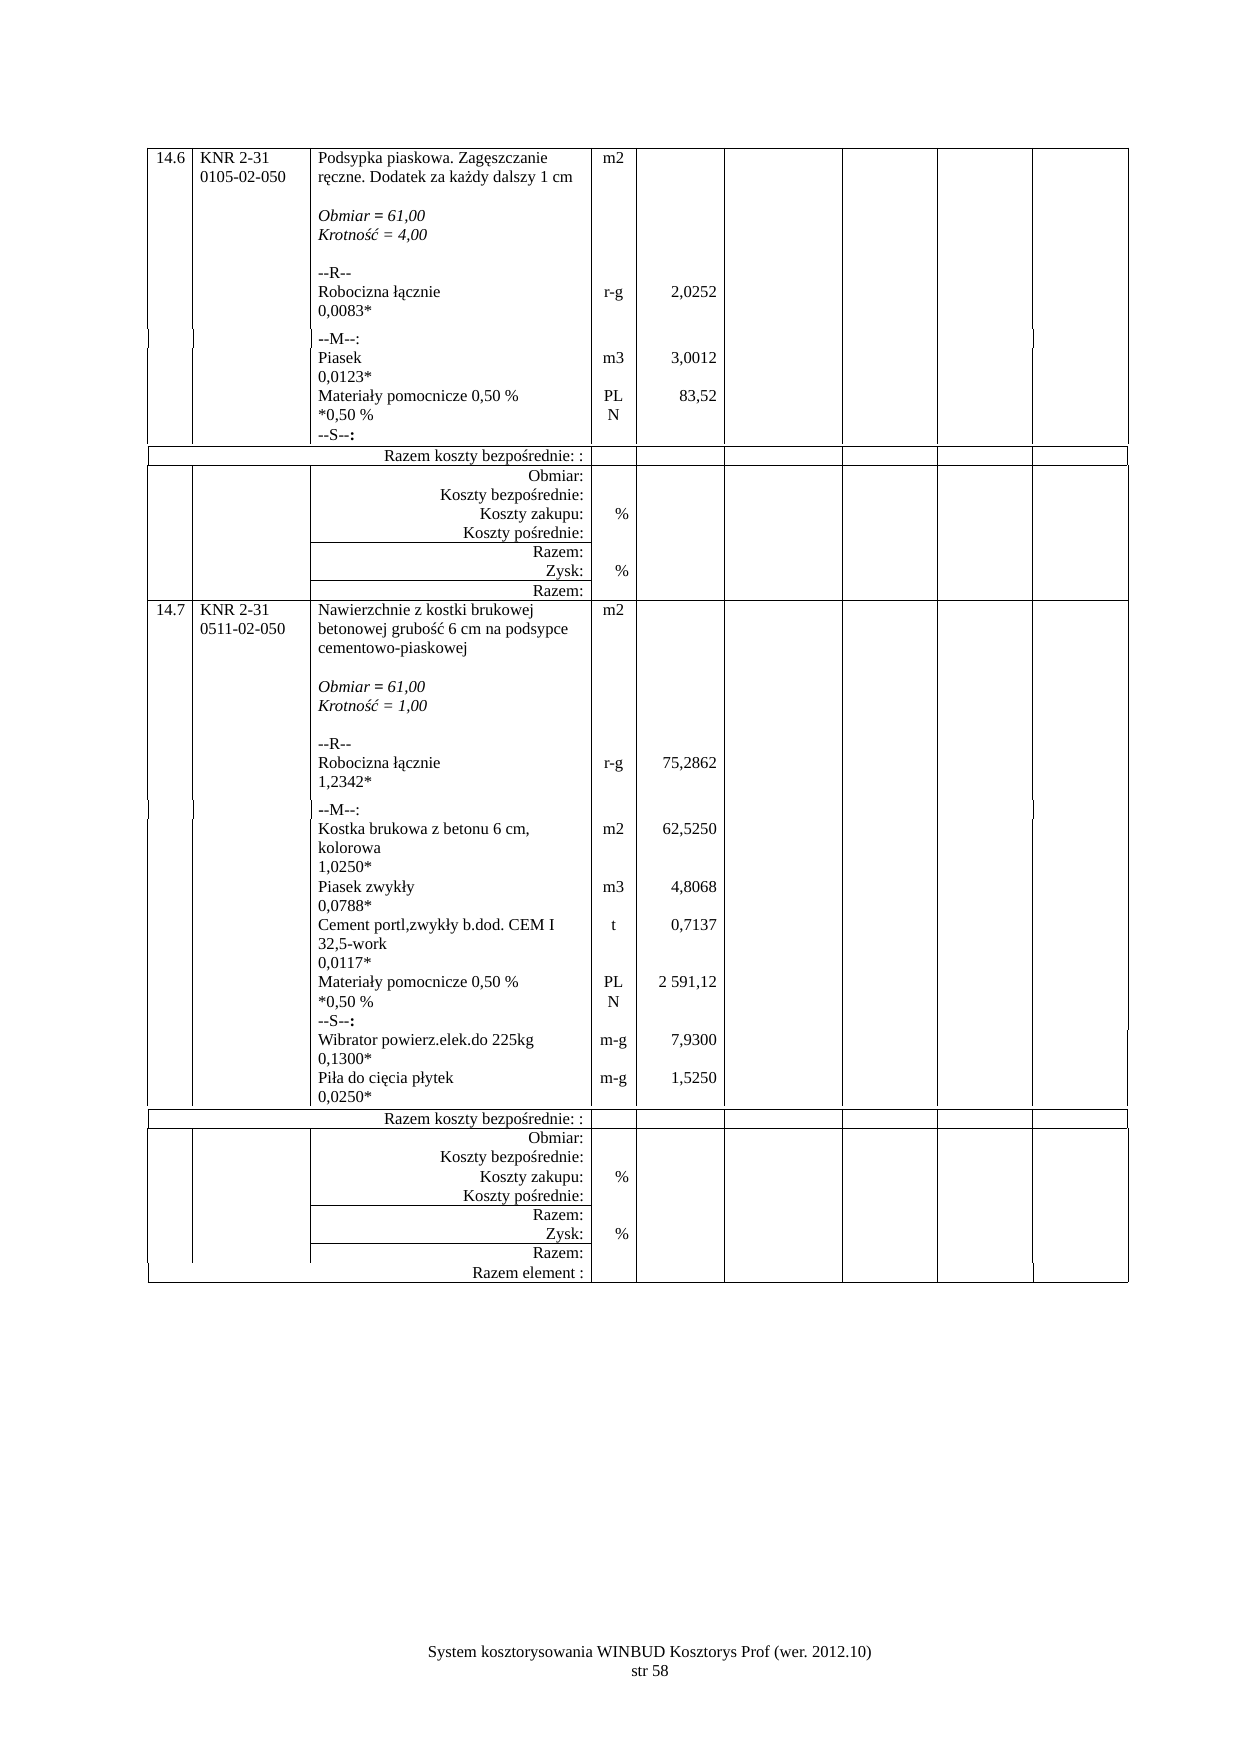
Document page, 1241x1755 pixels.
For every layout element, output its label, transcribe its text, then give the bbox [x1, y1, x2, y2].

table_cell 83,52 [637, 386, 724, 424]
table_cell [193, 263, 310, 282]
table_cell KNR 2-31 0511-02-050 [193, 601, 310, 734]
table_cell Razem: [311, 581, 591, 600]
table_cell --S--: [311, 424, 591, 443]
table_cell [725, 972, 842, 1011]
table_cell [637, 523, 724, 542]
table_header [148, 819, 192, 876]
table_header [637, 466, 724, 484]
table_cell [592, 1011, 636, 1030]
table_header [1034, 329, 1128, 348]
table_cell [843, 1224, 937, 1243]
table_cell [1033, 485, 1128, 504]
table_header [843, 1030, 937, 1068]
table_cell [843, 149, 937, 263]
table_cell [592, 580, 636, 600]
table_cell [938, 601, 1032, 734]
table_cell [637, 1243, 724, 1262]
table_cell [725, 1186, 842, 1205]
table_header [193, 466, 310, 484]
table_cell [938, 263, 1032, 282]
table_cell [148, 1147, 192, 1166]
table_cell [193, 1224, 310, 1243]
table_header [938, 1110, 1032, 1128]
table_cell [938, 915, 1032, 972]
table_cell [725, 753, 842, 800]
table_cell [938, 523, 1032, 542]
table_header [592, 800, 636, 819]
table_cell [843, 561, 937, 580]
table_header Razem koszty bezpośrednie: : [149, 447, 591, 465]
table_cell [843, 972, 937, 1011]
table_cell [148, 542, 192, 561]
table_cell [725, 561, 842, 580]
table_header [725, 819, 842, 876]
table_cell [193, 485, 310, 504]
table_header [725, 800, 842, 819]
table_cell [843, 424, 937, 443]
table_cell [148, 263, 192, 282]
table_cell [1033, 1205, 1128, 1224]
table_cell [843, 580, 937, 600]
table_header [725, 348, 842, 386]
table_header [725, 466, 842, 484]
table_cell [1033, 753, 1128, 800]
table_cell [592, 424, 636, 443]
table_cell PLN [592, 386, 636, 424]
table_header m-g [592, 1030, 636, 1068]
table_cell [725, 1243, 842, 1262]
table_cell [637, 263, 724, 282]
table_cell [637, 601, 724, 734]
table_cell [1033, 1224, 1128, 1243]
table_header --M--: [312, 800, 591, 819]
table_header [592, 329, 636, 348]
table_cell [148, 1166, 192, 1186]
table_cell [148, 734, 192, 753]
table_cell [725, 1224, 842, 1243]
table_header [725, 1263, 842, 1282]
table_cell [843, 523, 937, 542]
table_cell 14.7 [148, 601, 192, 734]
table_cell [1033, 580, 1128, 600]
table_cell [725, 542, 842, 561]
table_cell [938, 485, 1032, 504]
table_cell [938, 734, 1032, 753]
table_header [843, 348, 937, 386]
table_cell [193, 561, 310, 580]
table_header [592, 1263, 636, 1282]
table_header [843, 819, 937, 876]
table_cell 2,0252 [637, 282, 724, 328]
table_header [193, 1263, 311, 1282]
table_cell 14.6 [148, 149, 192, 263]
table_header [1034, 800, 1128, 819]
table_cell [1033, 282, 1128, 328]
table_header [843, 1263, 937, 1282]
table_cell [843, 915, 937, 972]
table_cell [725, 386, 842, 424]
table_cell 1,5250 [637, 1068, 724, 1106]
table_cell Materiały pomocnicze 0,50 % *0,50 % [311, 972, 591, 1011]
table_cell [1033, 1243, 1128, 1262]
table_cell [1033, 734, 1128, 753]
table_cell m2 [592, 149, 636, 263]
table_header [1033, 1128, 1128, 1147]
table_cell [938, 580, 1032, 600]
table_cell [725, 580, 842, 600]
table_cell [843, 282, 937, 328]
table_cell [637, 1224, 724, 1243]
table_cell [148, 1068, 192, 1106]
table_cell [193, 734, 310, 753]
table_cell [1033, 263, 1128, 282]
table_cell [725, 149, 842, 263]
table_cell [843, 1243, 937, 1262]
table_cell [193, 580, 310, 600]
table_header [193, 348, 310, 386]
table_cell PLN [592, 972, 636, 1011]
table_cell [1033, 915, 1128, 972]
table_cell [148, 523, 192, 542]
table_header [637, 1129, 724, 1147]
table_cell r-g [592, 282, 636, 328]
table_cell [938, 1186, 1032, 1205]
table_cell [592, 1205, 636, 1224]
table_cell [938, 1243, 1032, 1262]
table_cell [637, 580, 724, 600]
table_cell [637, 149, 724, 263]
table_header [148, 466, 192, 484]
table_cell [193, 542, 310, 561]
table_cell [193, 1243, 310, 1262]
table_cell [725, 282, 842, 328]
table_cell [637, 504, 724, 523]
table_cell Zysk: [311, 561, 591, 580]
table_cell [843, 1205, 937, 1224]
table_cell [637, 734, 724, 753]
table_cell Robocizna łącznie 1,2342* [311, 753, 591, 800]
table_header Razem koszty bezpośrednie: : [149, 1110, 591, 1128]
table_cell [1033, 1166, 1128, 1186]
table_cell [938, 424, 1032, 443]
table_cell [843, 504, 937, 523]
table_header --M--: [312, 329, 591, 348]
table_cell --S--: [311, 1011, 591, 1030]
table_cell 75,2862 [637, 753, 724, 800]
table_cell Podsypka piaskowa. Zagęszczanie ręczne. Dodatek za każdy dalszy 1 cm Obmiar = 61,00 Krotność = 4,00 [311, 149, 591, 263]
table_header [725, 447, 842, 465]
table_cell [843, 1068, 937, 1106]
table_cell [725, 734, 842, 753]
table_header [938, 466, 1032, 484]
table_cell Piasek zwykły 0,0788* [311, 876, 591, 915]
table_cell Koszty zakupu: [311, 1166, 591, 1186]
table_cell [193, 1205, 310, 1224]
table_cell [1033, 1147, 1128, 1166]
table_cell [637, 1166, 724, 1186]
table_cell [725, 1205, 842, 1224]
table_cell m3 [592, 876, 636, 915]
table_header [938, 800, 1033, 819]
table_header [148, 1129, 192, 1147]
table_cell Koszty bezpośrednie: [311, 1147, 591, 1166]
table_cell % [592, 1224, 636, 1243]
table_header [725, 1129, 842, 1147]
table_header Razem element : [311, 1263, 591, 1282]
table_cell [592, 263, 636, 282]
table_header [637, 800, 724, 819]
table_cell [938, 876, 1032, 915]
table_cell [1033, 386, 1128, 424]
table_cell [725, 1068, 842, 1106]
table_cell [1033, 561, 1128, 580]
table_cell [148, 1224, 192, 1243]
table_cell [592, 485, 636, 504]
table_cell [193, 386, 310, 424]
table_header [725, 1030, 842, 1068]
table_header [938, 1129, 1032, 1147]
table_cell [193, 876, 310, 915]
table_header [1033, 447, 1127, 465]
table_cell --R-- [311, 734, 591, 753]
table_cell % [592, 1166, 636, 1186]
table_header [637, 1110, 724, 1128]
table_header [149, 329, 193, 348]
table_cell [148, 1243, 192, 1262]
table_cell m-g [592, 1068, 636, 1106]
table_cell [725, 1011, 842, 1030]
table_header [592, 1129, 636, 1147]
table_header 3,0012 [637, 348, 724, 386]
table_cell [637, 1011, 724, 1030]
table_cell [938, 972, 1032, 1011]
table_header [843, 800, 937, 819]
table_cell [938, 542, 1032, 561]
table_header [938, 819, 1032, 876]
table_cell [725, 504, 842, 523]
table_header 7,9300 [637, 1030, 724, 1068]
table_cell 4,8068 [637, 876, 724, 915]
table_cell % [592, 504, 636, 523]
table_header Obmiar: [311, 466, 591, 484]
table_cell [193, 1068, 310, 1106]
table_cell [148, 561, 192, 580]
table_cell Razem: [311, 1206, 591, 1224]
table_cell [1033, 601, 1128, 734]
table_header [637, 329, 724, 348]
table_cell [193, 1166, 310, 1186]
table_cell [1033, 542, 1128, 561]
table_cell [148, 915, 192, 972]
table_cell Cement portl,zwykły b.dod. CEM I 32,5-work 0,0117* [311, 915, 591, 972]
table_header 62,5250 [637, 819, 724, 876]
table_cell [938, 1205, 1032, 1224]
table_cell [592, 523, 636, 542]
table_cell [592, 1147, 636, 1166]
table_header [148, 348, 192, 386]
table_cell [148, 485, 192, 504]
table_cell [843, 1186, 937, 1205]
table_header [725, 1110, 842, 1128]
table_cell 2 591,12 [637, 972, 724, 1011]
table_cell [843, 734, 937, 753]
table_header [194, 800, 311, 819]
table_header [1034, 1263, 1128, 1282]
table_header [148, 1030, 192, 1068]
table_cell [148, 504, 192, 523]
table_cell [843, 601, 937, 734]
table_cell Nawierzchnie z kostki brukowej betonowej grubość 6 cm na podsypce cementowo-piaskowej Obmiar = 61,00 Krotność = 1,00 [311, 601, 591, 734]
table_cell [843, 753, 937, 800]
table_cell [637, 1147, 724, 1166]
table_header [843, 329, 937, 348]
table_cell [193, 504, 310, 523]
table_header [1033, 465, 1128, 484]
table_header [938, 1030, 1032, 1068]
table_cell [193, 915, 310, 972]
table_cell % [592, 561, 636, 580]
table_cell [148, 876, 192, 915]
table_header [843, 466, 937, 484]
table_header Piasek 0,0123* [311, 348, 591, 386]
table_cell [725, 523, 842, 542]
table_cell [843, 1166, 937, 1186]
table_cell [637, 542, 724, 561]
table_cell [725, 263, 842, 282]
table_header [1033, 348, 1128, 386]
table_cell [843, 876, 937, 915]
table_header [149, 1263, 193, 1282]
table_cell Robocizna łącznie 0,0083* [311, 282, 591, 328]
table_cell [637, 561, 724, 580]
table_header Kostka brukowa z betonu 6 cm, kolorowa 1,0250* [311, 819, 591, 876]
table_cell [725, 876, 842, 915]
table_cell [637, 424, 724, 443]
table_cell [148, 1011, 192, 1030]
table_cell 0,7137 [637, 915, 724, 972]
table_cell [148, 580, 192, 600]
table_cell [637, 1186, 724, 1205]
table_cell Razem: [311, 1244, 591, 1262]
table_cell [148, 386, 192, 424]
table_cell Koszty pośrednie: [311, 1186, 591, 1205]
table_cell --R-- [311, 263, 591, 282]
table_cell [148, 972, 192, 1011]
table_header m2 [592, 819, 636, 876]
table_cell KNR 2-31 0105-02-050 [193, 149, 310, 263]
table_cell [938, 1166, 1032, 1186]
table_cell [592, 734, 636, 753]
table_cell [938, 753, 1032, 800]
table_cell [725, 1166, 842, 1186]
table_cell [725, 485, 842, 504]
table_cell [1033, 523, 1128, 542]
table_header [938, 348, 1032, 386]
table_header [149, 800, 193, 819]
table_cell t [592, 915, 636, 972]
table_header [637, 1263, 724, 1282]
table_cell [725, 915, 842, 972]
table_cell Razem: [311, 543, 591, 561]
table_cell [938, 149, 1032, 263]
table_header [592, 447, 636, 465]
table_header [1033, 1110, 1127, 1128]
table_cell [843, 1011, 937, 1030]
table_header Obmiar: [311, 1129, 591, 1147]
table_cell [193, 424, 310, 443]
table_cell [938, 1011, 1032, 1030]
table_cell r-g [592, 753, 636, 800]
table_header Wibrator powierz.elek.do 225kg 0,1300* [311, 1030, 591, 1068]
table_cell m2 [592, 601, 636, 734]
table_cell [193, 523, 310, 542]
table_header [592, 1110, 636, 1128]
table_cell [843, 386, 937, 424]
table_cell [1033, 1186, 1128, 1205]
table_header [193, 819, 310, 876]
table_cell [148, 1205, 192, 1224]
table_cell [938, 504, 1032, 523]
table_cell Piła do cięcia płytek 0,0250* [311, 1068, 591, 1106]
table_cell [592, 542, 636, 561]
table_cell [1033, 972, 1128, 1011]
table_cell [938, 1068, 1032, 1106]
table_cell [193, 1186, 310, 1205]
table_cell Zysk: [311, 1224, 591, 1243]
table_cell [938, 1224, 1032, 1243]
table_cell [193, 282, 310, 328]
table_header [637, 447, 724, 465]
table_header [938, 1263, 1033, 1282]
table_cell [1033, 876, 1128, 915]
table_header [193, 1030, 310, 1068]
table_cell [1033, 149, 1128, 263]
table_header [193, 1129, 310, 1147]
table_cell [938, 386, 1032, 424]
table_header [938, 447, 1032, 465]
table_header [194, 329, 311, 348]
table_cell Koszty zakupu: [311, 504, 591, 523]
table_cell [725, 424, 842, 443]
table_cell Materiały pomocnicze 0,50 % *0,50 % [311, 386, 591, 424]
table_cell [637, 1205, 724, 1224]
table_cell [592, 1243, 636, 1262]
table_cell [843, 485, 937, 504]
table_cell [592, 1186, 636, 1205]
table_cell [148, 282, 192, 328]
table_cell Koszty bezpośrednie: [311, 485, 591, 504]
table_cell Koszty pośrednie: [311, 523, 591, 542]
table_cell [1033, 1068, 1127, 1106]
table_cell [843, 542, 937, 561]
table_header [938, 329, 1033, 348]
table_header [592, 466, 636, 484]
table_header [725, 329, 842, 348]
table_cell [938, 1147, 1032, 1166]
table_cell [193, 1147, 310, 1166]
table_cell [148, 753, 192, 800]
table_cell [1033, 1011, 1128, 1030]
table_cell [938, 561, 1032, 580]
table_cell [843, 1147, 937, 1166]
table_cell [843, 263, 937, 282]
table_cell [193, 972, 310, 1011]
table_cell [148, 424, 192, 443]
table_cell [193, 753, 310, 800]
table_header [843, 447, 937, 465]
table_header [1033, 1030, 1127, 1068]
table_cell [193, 1011, 310, 1030]
table_cell [148, 1186, 192, 1205]
table_cell [725, 601, 842, 734]
table_cell [938, 282, 1032, 328]
table_cell [1033, 504, 1128, 523]
table_header [843, 1129, 937, 1147]
table_header [1033, 819, 1128, 876]
table_cell [637, 485, 724, 504]
table_header m3 [592, 348, 636, 386]
table_cell [725, 1147, 842, 1166]
table_cell [1033, 424, 1128, 443]
table_header [843, 1110, 937, 1128]
